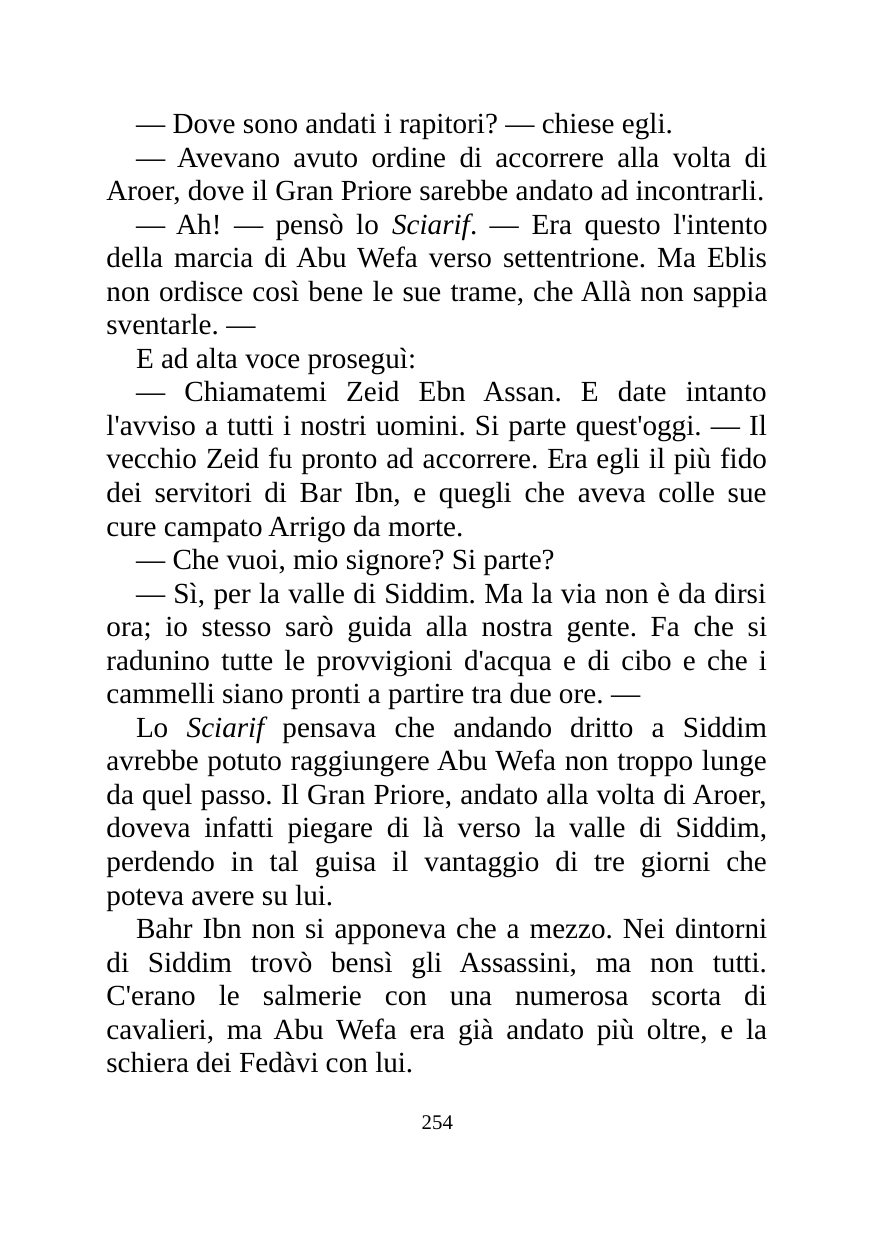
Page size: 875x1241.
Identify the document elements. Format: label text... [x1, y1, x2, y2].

text Lo Sciarif pensava che andando dritto a Siddim avrebbe potuto raggiungere Abu Wefa non troppo lunge da quel passo. Il Gran Priore, andato alla volta di Aroer, doveva infatti piegare di là verso la valle di Siddim, perdendo in tal guisa il vantaggio di tre giorni che poteva avere su lui. [106, 710, 768, 911]
text Bahr Ibn non si apponeva che a mezzo. Nei dintorni di Siddim trovò bensì gli Assassini, ma non tutti. C'erano le salmerie con una numerosa scorta di cavalieri, ma Abu Wefa era già andato più oltre, e la schiera dei Fedàvi con lui. [106, 911, 768, 1079]
text — Avevano avuto ordine di accorrere alla volta di Aroer, dove il Gran Priore sarebbe andato ad incontrarli. [106, 140, 768, 207]
text — Che vuoi, mio signore? Si parte? [106, 542, 768, 576]
text — Ah! — pensò lo Sciarif. — Era questo l'intento della marcia di Abu Wefa verso settentrione. Ma Eblis non ordisce così bene le sue trame, che Allà non sappia sventarle. — [106, 207, 768, 341]
text E ad alta voce proseguì: [106, 341, 768, 374]
text — Dove sono andati i rapitori? — chiese egli. [106, 106, 768, 140]
text — Chiamatemi Zeid Ebn Assan. E date intanto l'avviso a tutti i nostri uomini. Si parte quest'oggi. — Il vecchio Zeid fu pronto ad accorrere. Era egli il più fido dei servitori di Bar Ibn, e quegli che aveva colle sue cure campato Arrigo da morte. [106, 374, 768, 542]
text — Sì, per la valle di Siddim. Ma la via non è da dirsi ora; io stesso sarò guida alla nostra gente. Fa che si radunino tutte le provvigioni d'acqua e di cibo e che i cammelli siano pronti a partire tra due ore. — [106, 576, 768, 710]
